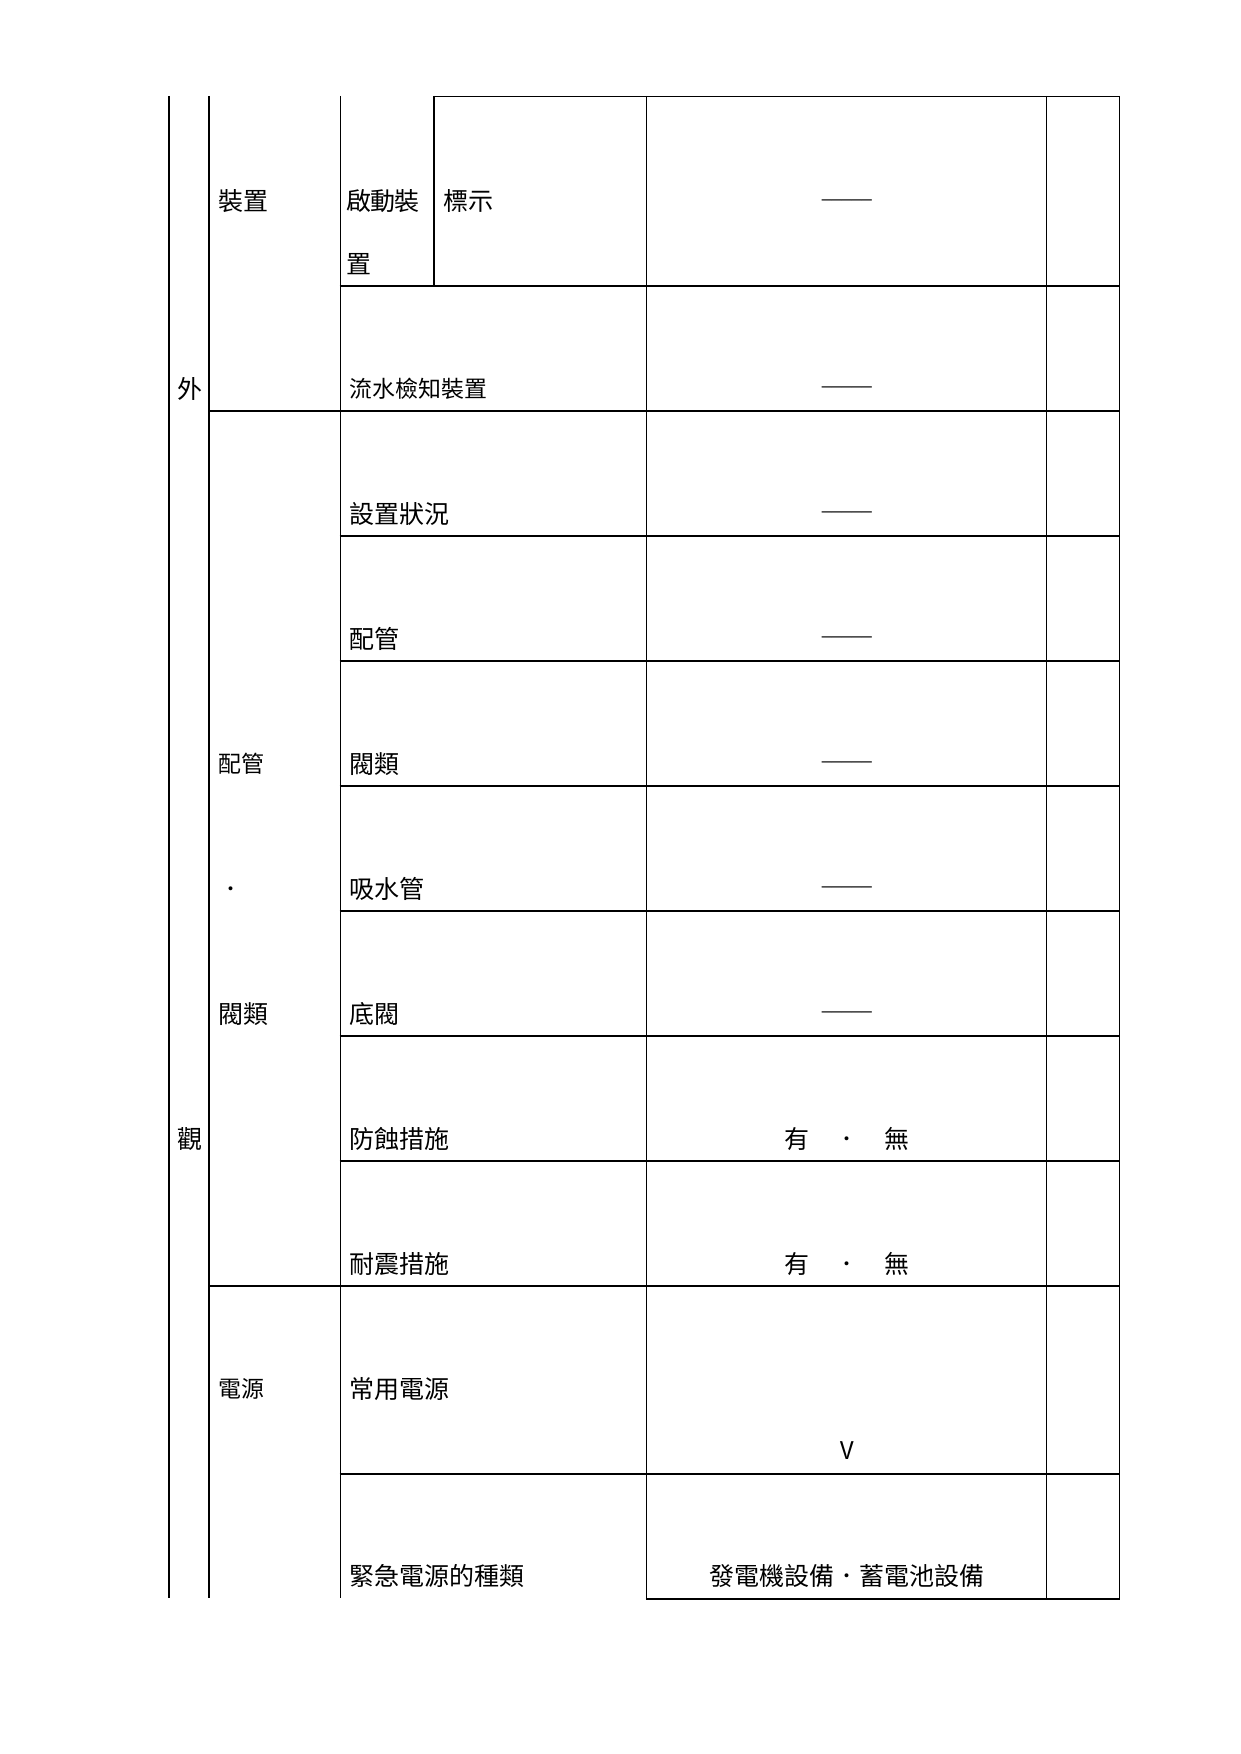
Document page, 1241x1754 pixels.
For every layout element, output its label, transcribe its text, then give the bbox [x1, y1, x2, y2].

table_cell 吸水管 [341, 787, 646, 910]
table_cell [1047, 1037, 1119, 1160]
table_cell 外 [170, 285, 208, 410]
table_cell 設置狀況 [341, 412, 646, 535]
table_cell 啟動裝置 [341, 96, 433, 285]
table_cell ───── [647, 97, 1046, 285]
table_cell [210, 1035, 340, 1160]
table_cell [1047, 1475, 1119, 1598]
table_cell [170, 1473, 208, 1598]
table_cell [170, 660, 208, 785]
table_cell 裝置 [210, 96, 340, 285]
table_cell [170, 535, 208, 660]
table_cell 有 ． 無 [647, 1037, 1046, 1160]
table_cell 發電機設備．蓄電池設備 [647, 1475, 1046, 1598]
table_cell [1047, 662, 1119, 785]
table_cell [210, 1160, 340, 1285]
table_cell ───── [647, 412, 1046, 535]
table_cell [1047, 1162, 1119, 1285]
table_cell 有 ． 無 [647, 1162, 1046, 1285]
table_cell 電源 [210, 1287, 340, 1598]
table_cell [170, 910, 208, 1035]
table_cell [170, 96, 208, 285]
table_cell 流水檢知裝置 [341, 287, 646, 410]
table_cell [1047, 412, 1119, 535]
table_cell [210, 285, 340, 410]
table_cell ． [210, 785, 340, 910]
table_cell [1047, 1287, 1119, 1473]
table_cell [170, 1160, 208, 1285]
table_cell ───── [647, 537, 1046, 660]
table_cell [170, 1285, 208, 1473]
table_cell V [647, 1287, 1046, 1473]
table_cell [1047, 787, 1119, 910]
table_cell ───── [647, 912, 1046, 1035]
table_cell [210, 412, 340, 535]
table_cell 緊急電源的種類 [341, 1475, 646, 1598]
table_cell [170, 785, 208, 910]
table_cell [1047, 287, 1119, 410]
table_cell [170, 410, 208, 535]
table_cell 底閥 [341, 912, 646, 1035]
table_cell [1047, 537, 1119, 660]
table_cell 耐震措施 [341, 1162, 646, 1285]
table_cell [1047, 912, 1119, 1035]
table_cell ───── [647, 662, 1046, 785]
table_cell [210, 535, 340, 660]
table_cell 閥類 [341, 662, 646, 785]
table_cell ───── [647, 787, 1046, 910]
table_cell [1047, 97, 1119, 285]
table_cell 標示 [435, 97, 646, 285]
table_cell 常用電源 [341, 1287, 646, 1473]
table_cell 防蝕措施 [341, 1037, 646, 1160]
table_cell 配管 [341, 537, 646, 660]
table_cell ───── [647, 287, 1046, 410]
table_cell 觀 [170, 1035, 208, 1160]
table_cell 閥類 [210, 910, 340, 1035]
table_cell 配管 [210, 660, 340, 785]
